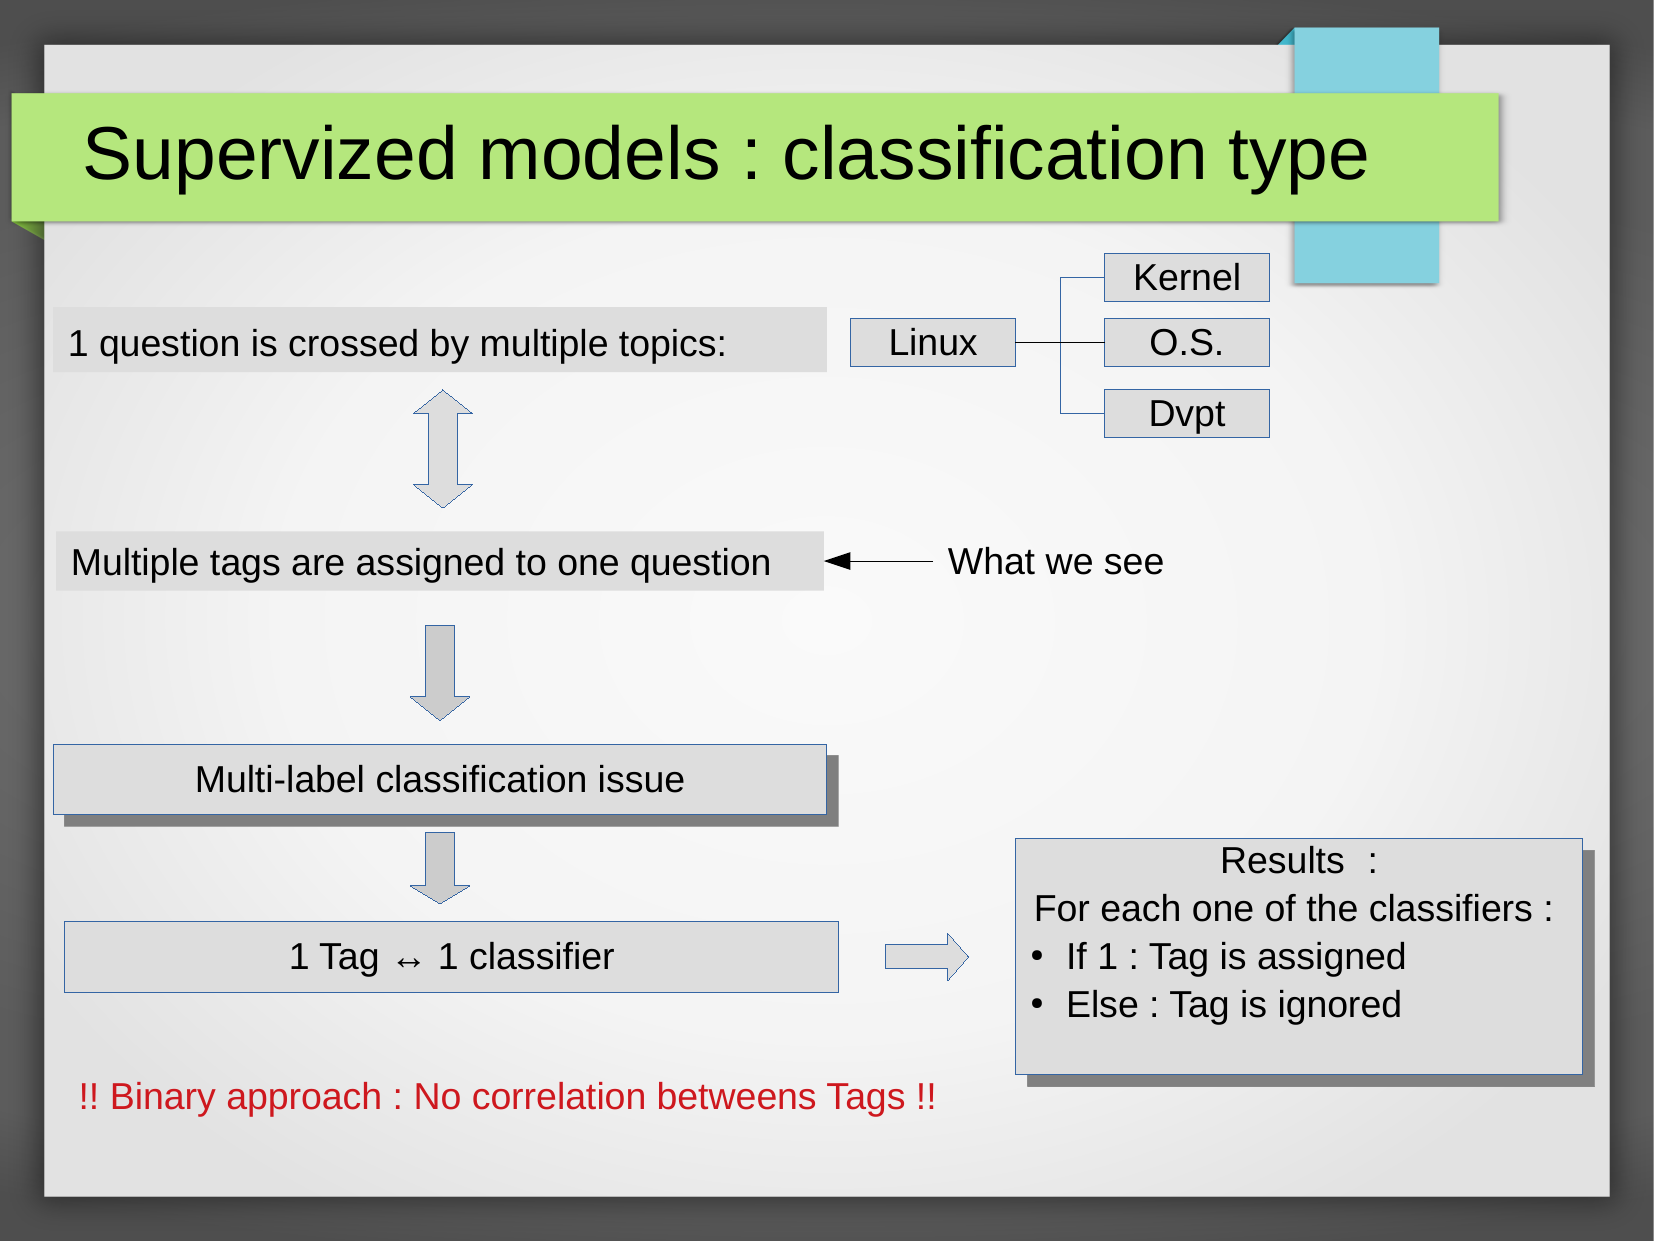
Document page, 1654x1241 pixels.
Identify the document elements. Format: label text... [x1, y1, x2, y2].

text_box Multiple tags are assigned to one question [56, 531, 824, 591]
text_box 1 Tag ↔ 1 classifier [64, 921, 839, 993]
text_box [885, 933, 969, 981]
text_box O.S. [1104, 318, 1270, 367]
text_box Multi-label classification issue [53, 744, 827, 815]
text_box [410, 625, 470, 721]
text_box !! Binary approach : No correlation betweens Tags !! [59, 1046, 957, 1146]
title Supervized models : classification type [82, 69, 1453, 238]
text_box Linux [850, 318, 1016, 367]
text_box Kernel [1104, 253, 1270, 302]
text_box 1 question is crossed by multiple topics: [53, 307, 827, 373]
text_box [413, 389, 473, 508]
picture [0, 0, 1654, 1241]
text_box Dvpt [1104, 389, 1270, 438]
text_box What we see [933, 532, 1180, 590]
text_box Results : For each one of the classifiers : If 1 : Tag is assigned Else : Tag is ignored [1015, 838, 1583, 1075]
text_box [410, 832, 470, 904]
